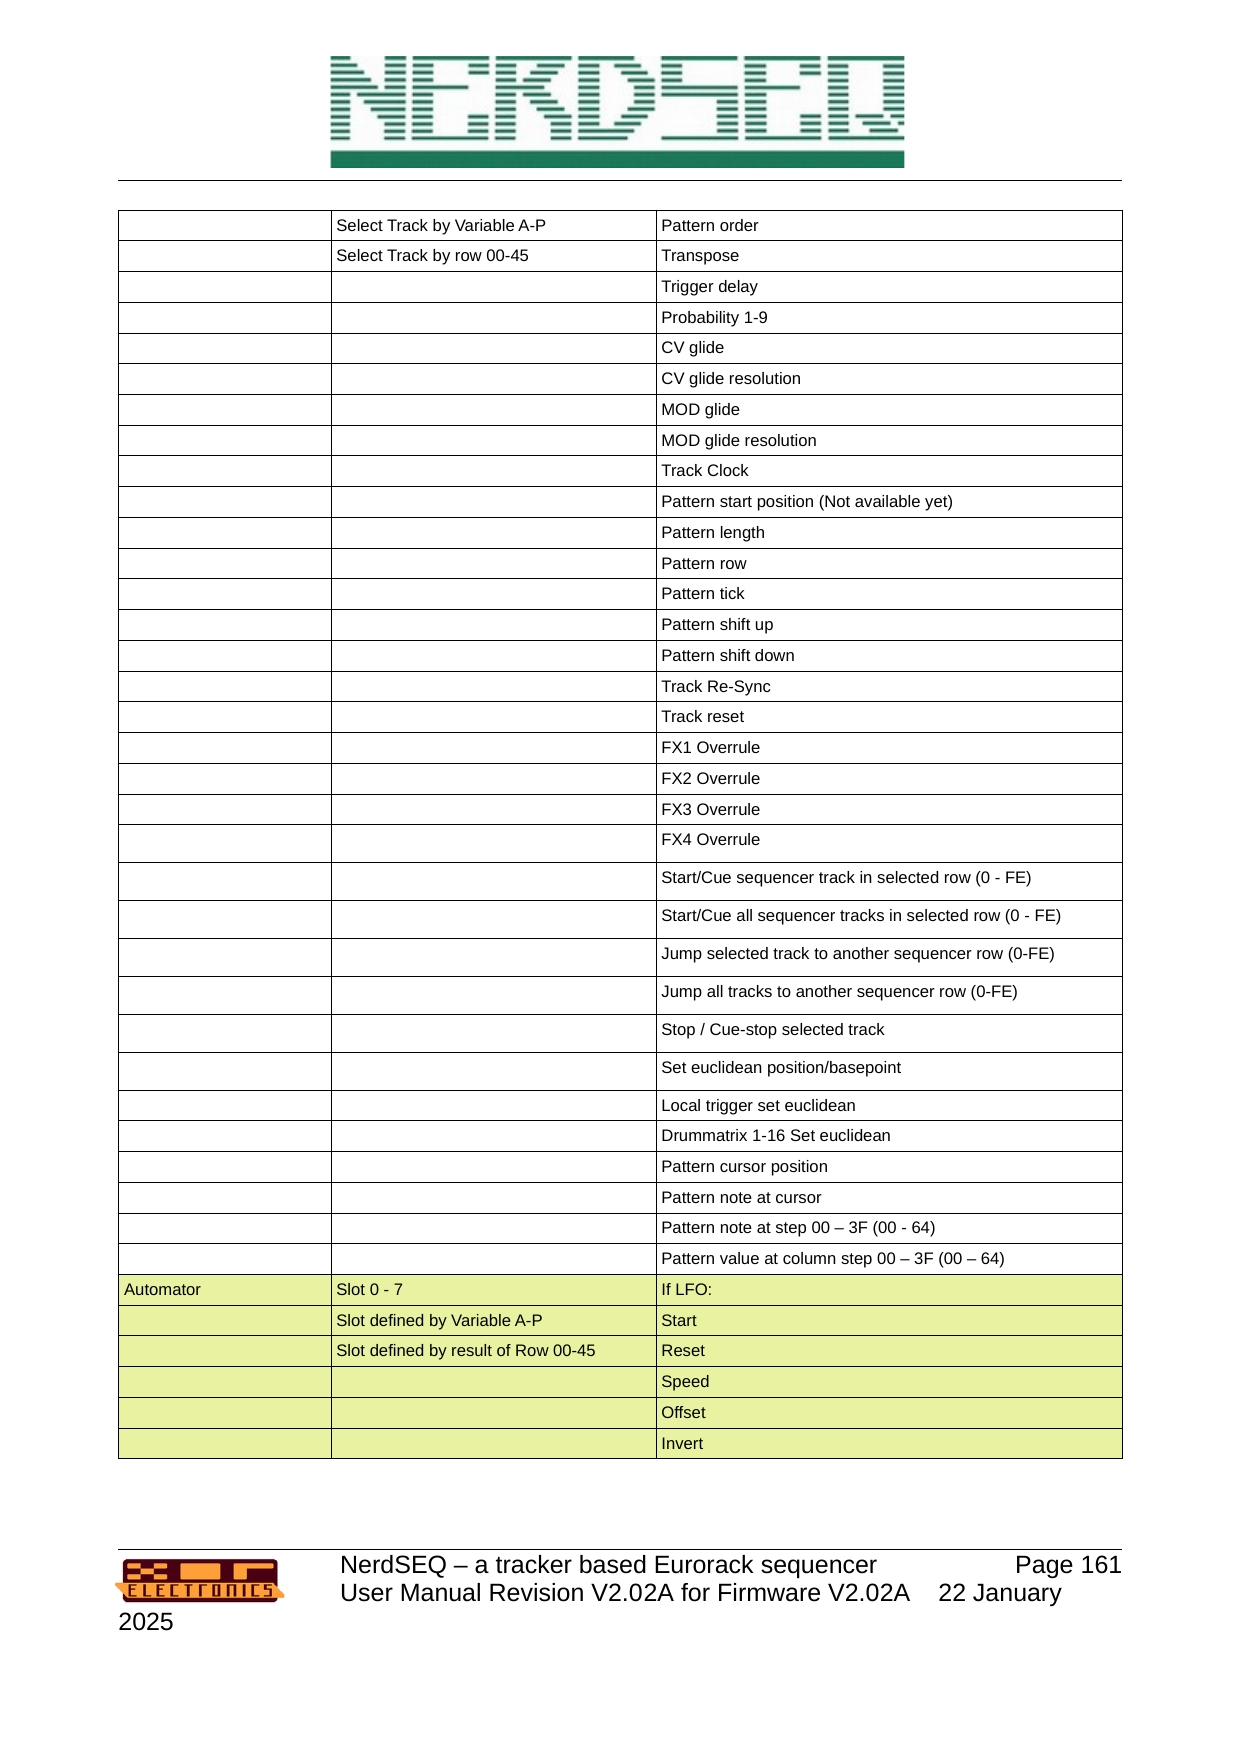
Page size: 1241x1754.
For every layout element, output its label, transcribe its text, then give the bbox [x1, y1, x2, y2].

table_cell Track reset [657, 702, 1122, 732]
table_cell [119, 863, 331, 900]
table_cell Pattern note at step 00 – 3F (00 - 64) [657, 1214, 1122, 1243]
table_cell [119, 549, 331, 578]
table_cell [332, 303, 656, 332]
table_cell [332, 672, 656, 701]
table_cell CV glide resolution [657, 364, 1122, 394]
table_cell [332, 1367, 656, 1397]
table_cell [332, 426, 656, 455]
table_cell [119, 939, 331, 976]
table_cell [119, 610, 331, 640]
table_cell [119, 901, 331, 938]
table_cell [332, 518, 656, 548]
table_cell [119, 487, 331, 517]
table_cell Pattern cursor position [657, 1152, 1122, 1182]
table_cell Pattern shift down [657, 641, 1122, 671]
table_cell [119, 364, 331, 394]
table_cell [119, 334, 331, 363]
table_cell Start [657, 1306, 1122, 1335]
table_cell Pattern row [657, 549, 1122, 578]
table_cell [119, 241, 331, 271]
table_cell Pattern tick [657, 579, 1122, 609]
table_cell [119, 518, 331, 548]
table_cell [332, 1398, 656, 1428]
table_cell [332, 364, 656, 394]
table_cell Slot defined by result of Row 00-45 [332, 1336, 656, 1366]
table_cell [119, 1336, 331, 1366]
table_cell Speed [657, 1367, 1122, 1397]
table_cell If LFO: [657, 1275, 1122, 1305]
table_cell [332, 977, 656, 1014]
table_cell Trigger delay [657, 272, 1122, 302]
table_cell Slot 0 - 7 [332, 1275, 656, 1305]
table_cell [119, 1121, 331, 1151]
table_cell [332, 334, 656, 363]
table_cell [332, 702, 656, 732]
table_cell Stop / Cue-stop selected track [657, 1015, 1122, 1052]
table_cell [119, 272, 331, 302]
table_cell [332, 549, 656, 578]
table_cell FX2 Overrule [657, 764, 1122, 793]
table_cell Select Track by Variable A-P [332, 211, 656, 240]
table_cell [332, 1244, 656, 1274]
table_cell [119, 764, 331, 793]
table_cell Drummatrix 1-16 Set euclidean [657, 1121, 1122, 1151]
table_cell [119, 1398, 331, 1428]
table_cell Start/Cue sequencer track in selected row (0 - FE) [657, 863, 1122, 900]
table_cell Transpose [657, 241, 1122, 271]
table_cell FX4 Overrule [657, 825, 1122, 862]
table_cell [119, 1244, 331, 1274]
table_cell [119, 825, 331, 862]
table_cell MOD glide resolution [657, 426, 1122, 455]
table_cell [119, 426, 331, 455]
table_cell [119, 795, 331, 824]
table_cell [119, 579, 331, 609]
table_cell Pattern length [657, 518, 1122, 548]
table_cell [332, 764, 656, 793]
table_cell [332, 825, 656, 862]
table_cell [332, 641, 656, 671]
table_cell [119, 1091, 331, 1120]
table_cell [332, 456, 656, 486]
table_cell FX1 Overrule [657, 733, 1122, 763]
table_cell Probability 1-9 [657, 303, 1122, 332]
table_cell [332, 487, 656, 517]
table_cell [119, 303, 331, 332]
table_cell [332, 795, 656, 824]
table_cell Pattern note at cursor [657, 1183, 1122, 1212]
table_cell Track Re-Sync [657, 672, 1122, 701]
table_cell MOD glide [657, 395, 1122, 425]
table_cell Reset [657, 1336, 1122, 1366]
table_cell [119, 702, 331, 732]
table_cell Slot defined by Variable A-P [332, 1306, 656, 1335]
picture [115, 1555, 285, 1605]
table_cell [119, 1367, 331, 1397]
table_cell Pattern shift up [657, 610, 1122, 640]
table_cell [119, 672, 331, 701]
table_cell [119, 641, 331, 671]
table_cell [119, 211, 331, 240]
table_cell Local trigger set euclidean [657, 1091, 1122, 1120]
table_cell [119, 1015, 331, 1052]
table_cell [332, 1091, 656, 1120]
table_cell Pattern order [657, 211, 1122, 240]
table_cell Start/Cue all sequencer tracks in selected row (0 - FE) [657, 901, 1122, 938]
table_cell Select Track by row 00-45 [332, 241, 656, 271]
table_cell [332, 1183, 656, 1212]
table_cell Pattern start position (Not available yet) [657, 487, 1122, 517]
table_cell [332, 610, 656, 640]
table_cell [119, 1214, 331, 1243]
table_cell [332, 733, 656, 763]
table_cell CV glide [657, 334, 1122, 363]
table_cell [332, 1053, 656, 1089]
table_cell [119, 977, 331, 1014]
picture [330, 56, 905, 168]
table_cell [332, 1152, 656, 1182]
table_cell Pattern value at column step 00 – 3F (00 – 64) [657, 1244, 1122, 1274]
table_cell Jump selected track to another sequencer row (0-FE) [657, 939, 1122, 976]
table_cell [332, 901, 656, 938]
table_cell Invert [657, 1429, 1122, 1458]
table_cell Jump all tracks to another sequencer row (0-FE) [657, 977, 1122, 1014]
table_cell FX3 Overrule [657, 795, 1122, 824]
table_cell Track Clock [657, 456, 1122, 486]
table_cell [119, 1152, 331, 1182]
table_cell [332, 272, 656, 302]
table_cell Automator [119, 1275, 331, 1305]
table_cell [332, 1015, 656, 1052]
table_cell [332, 1429, 656, 1458]
table_cell [332, 395, 656, 425]
table_cell [119, 1183, 331, 1212]
table_cell [119, 395, 331, 425]
table_cell [119, 456, 331, 486]
table_cell [119, 1053, 331, 1089]
table_cell [119, 1429, 331, 1458]
table_cell [332, 1214, 656, 1243]
table_cell [119, 1306, 331, 1335]
table_cell [332, 1121, 656, 1151]
table_cell [332, 863, 656, 900]
table_cell [332, 939, 656, 976]
table_cell Offset [657, 1398, 1122, 1428]
table_cell Set euclidean position/basepoint [657, 1053, 1122, 1089]
table_cell [332, 579, 656, 609]
table_cell [119, 733, 331, 763]
